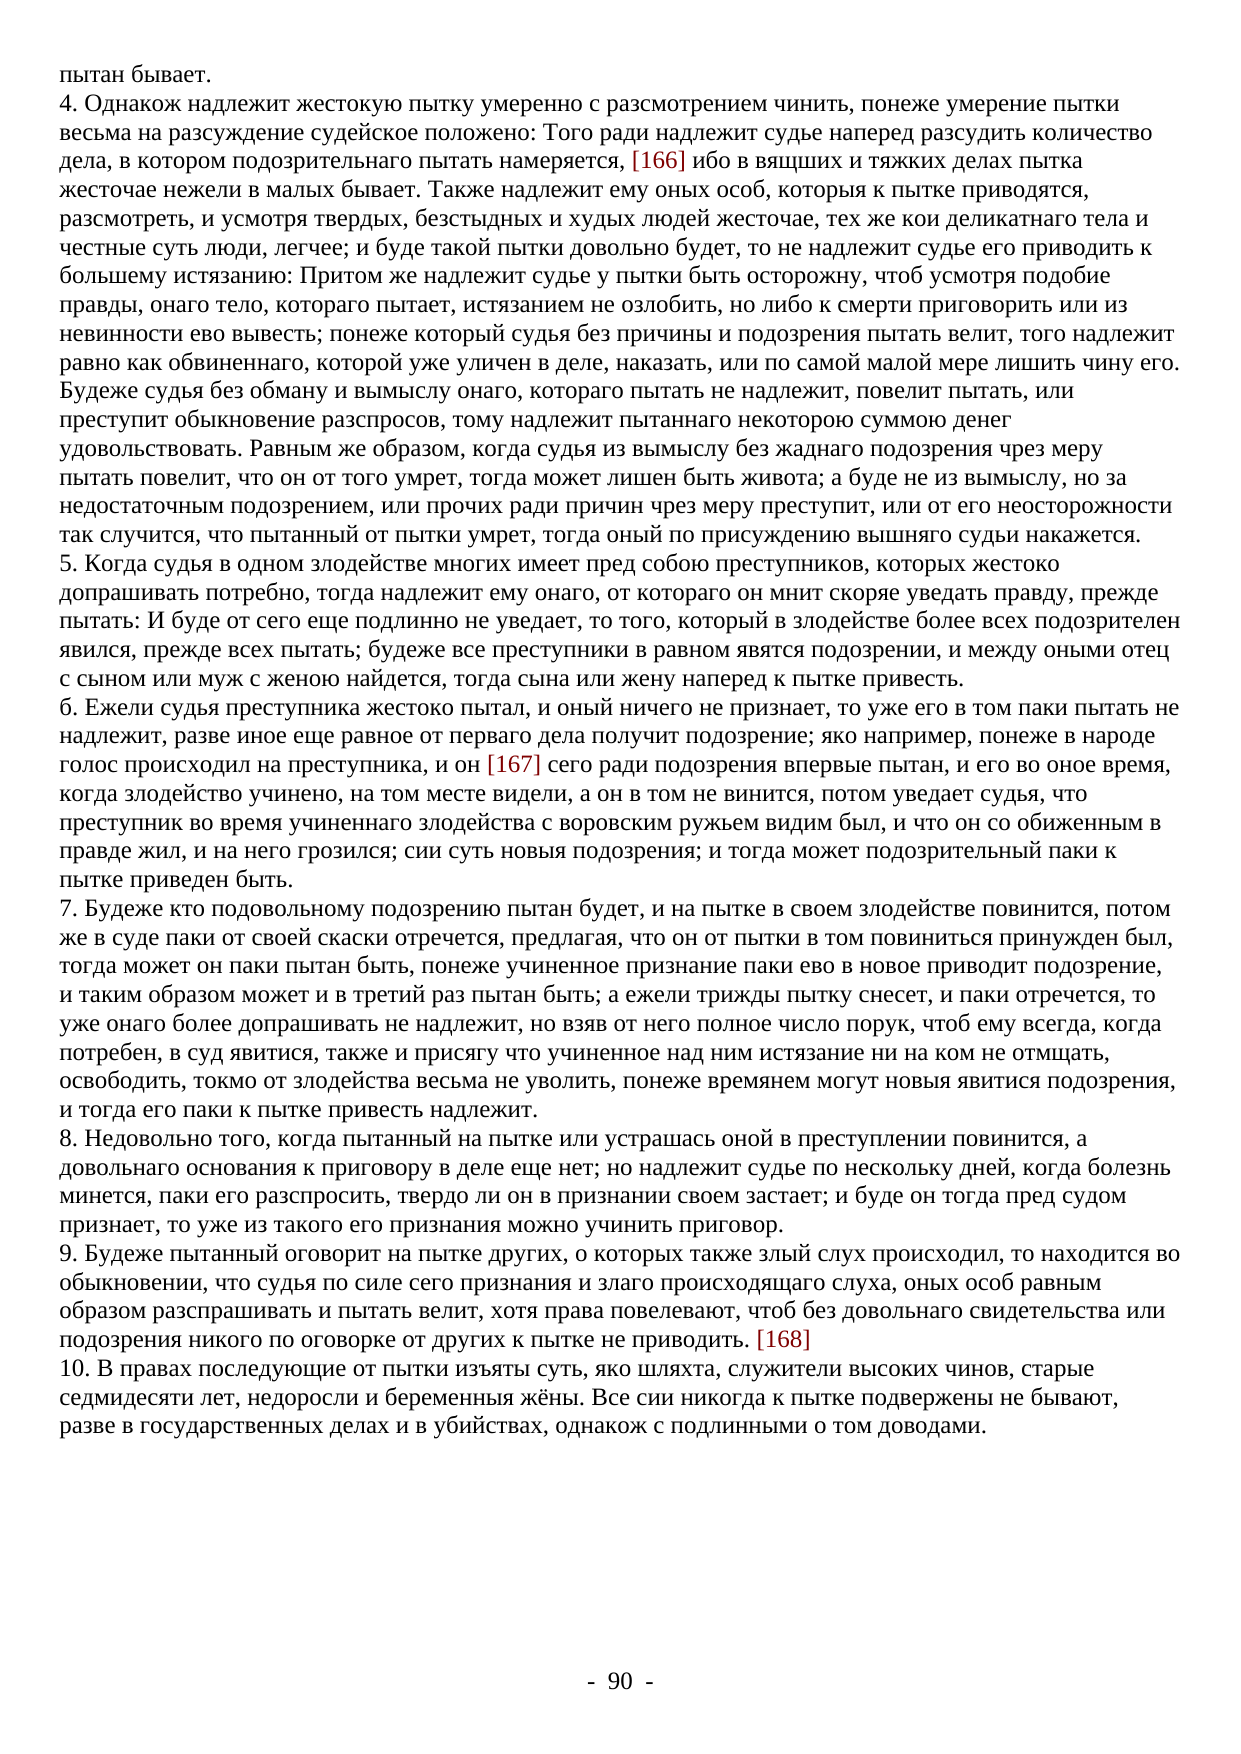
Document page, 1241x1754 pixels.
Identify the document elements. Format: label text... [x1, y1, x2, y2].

text пытан бывает. 4. Однакож надлежит жестокую пытку умеренно с разсмотрением чинить, понеже умерение пытки весьма на разсуждение судейское положено: Того ради надлежит судье наперед разсудить количество дела, в котором подозрительнаго пытать намеряется, [166] ибо в вящших и тяжких делах пытка жесточае нежели в малых бывает. Также надлежит ему оных особ, которыя к пытке приводятся, разсмотреть, и усмотря твердых, безстыдных и худых людей жесточае, тех же кои деликатнаго тела и честные суть люди, легчее; и буде такой пытки довольно будет, то не надлежит судье его приводить к большему истязанию: Притом же надлежит судье у пытки быть осторожну, чтоб усмотря подобие правды, онаго тело, котораго пытает, истязанием не озлобить, но либо к смерти приговорить или из невинности ево вывесть; понеже который судья без причины и подозрения пытать велит, того надлежит равно как обвиненнаго, которой уже уличен в деле, наказать, или по самой малой мере лишить чину его. Будеже судья без обману и вымыслу онаго, котораго пытать не надлежит, повелит пытать, или преступит обыкновение разспросов, тому надлежит пытаннаго некоторою суммою денег удовольствовать. Равным же образом, когда судья из вымыслу без жаднаго подозрения чрез меру пытать повелит, что он от того умрет, тогда может лишен быть живота; а буде не из вымыслу, но за недостаточным подозрением, или прочих ради причин чрез меру преступит, или от его неосторожности так случится, что пытанный от пытки умрет, тогда оный по присуждению вышняго судьи накажется. 5. Когда судья в одном злодействе многих имеет пред собою преступников, которых жестоко допрашивать потребно, тогда надлежит ему онаго, от котораго он мнит скоряе уведать правду, прежде пытать: И буде от сего еще подлинно не уведает, то того, который в злодействе более всех подозрителен явился, прежде всех пытать; будеже все преступники в равном явятся подозрении, и между оными отец с сыном или муж с женою найдется, тогда сына или жену наперед к пытке привесть. б. Ежели судья преступника жестоко пытал, и оный ничего не признает, то уже его в том паки пытать не надлежит, разве иное еще равное от перваго дела получит подозрение; яко например, понеже в народе голос происходил на преступника, и он [167] сего ради подозрения впервые пытан, и его во оное время, когда злодейство учинено, на том месте видели, а он в том не винится, потом уведает судья, что преступник во время учиненнаго злодейства с воровским ружьем видим был, и что он со обиженным в правде жил, и на него грозился; сии суть новыя подозрения; и тогда может подозрительный паки к пытке приведен быть. 7. Будеже кто подовольному подозрению пытан будет, и на пытке в своем злодействе повинится, потом же в суде паки от своей скаски отречется, предлагая, что он от пытки в том повиниться принужден был, тогда может он паки пытан быть, понеже учиненное признание паки ево в новое приводит подозрение, и таким образом может и в третий раз пытан быть; а ежели трижды пытку снесет, и паки отречется, то уже онаго более допрашивать не надлежит, но взяв от него полное число порук, чтоб ему всегда, когда потребен, в суд явитися, также и присягу что учиненное над ним истязание ни на ком не отмщать, освободить, токмо от злодейства весьма не уволить, понеже времянем могут новыя явитися подозрения, и тогда его паки к пытке привесть надлежит. 8. Недовольно того, когда пытанный на пытке или устрашась оной в преступлении повинится, а довольнаго основания к приговору в деле еще нет; но надлежит судье по нескольку дней, когда болезнь минется, паки его разспросить, твердо ли он в признании своем застает; и буде он тогда пред судом признает, то уже из такого его признания можно учинить приговор. 9. Будеже пытанный оговорит на пытке других, о которых также злый слух происходил, то находится во обыкновении, что судья по силе сего признания и злаго происходящаго слуха, оных особ равным образом разспрашивать и пытать велит, хотя права повелевают, чтоб без довольнаго свидетельства или подозрения никого по оговорке от других к пытке не приводить. [168] 10. В правах последующие от пытки изъяты суть, яко шляхта, служители высоких чинов, старые седмидесяти лет, недоросли и беременныя жёны. Все сии никогда к пытке подвержены не бывают, разве в государственных делах и в убийствах, однакож с подлинными о том доводами. [59, 59, 1181, 1439]
